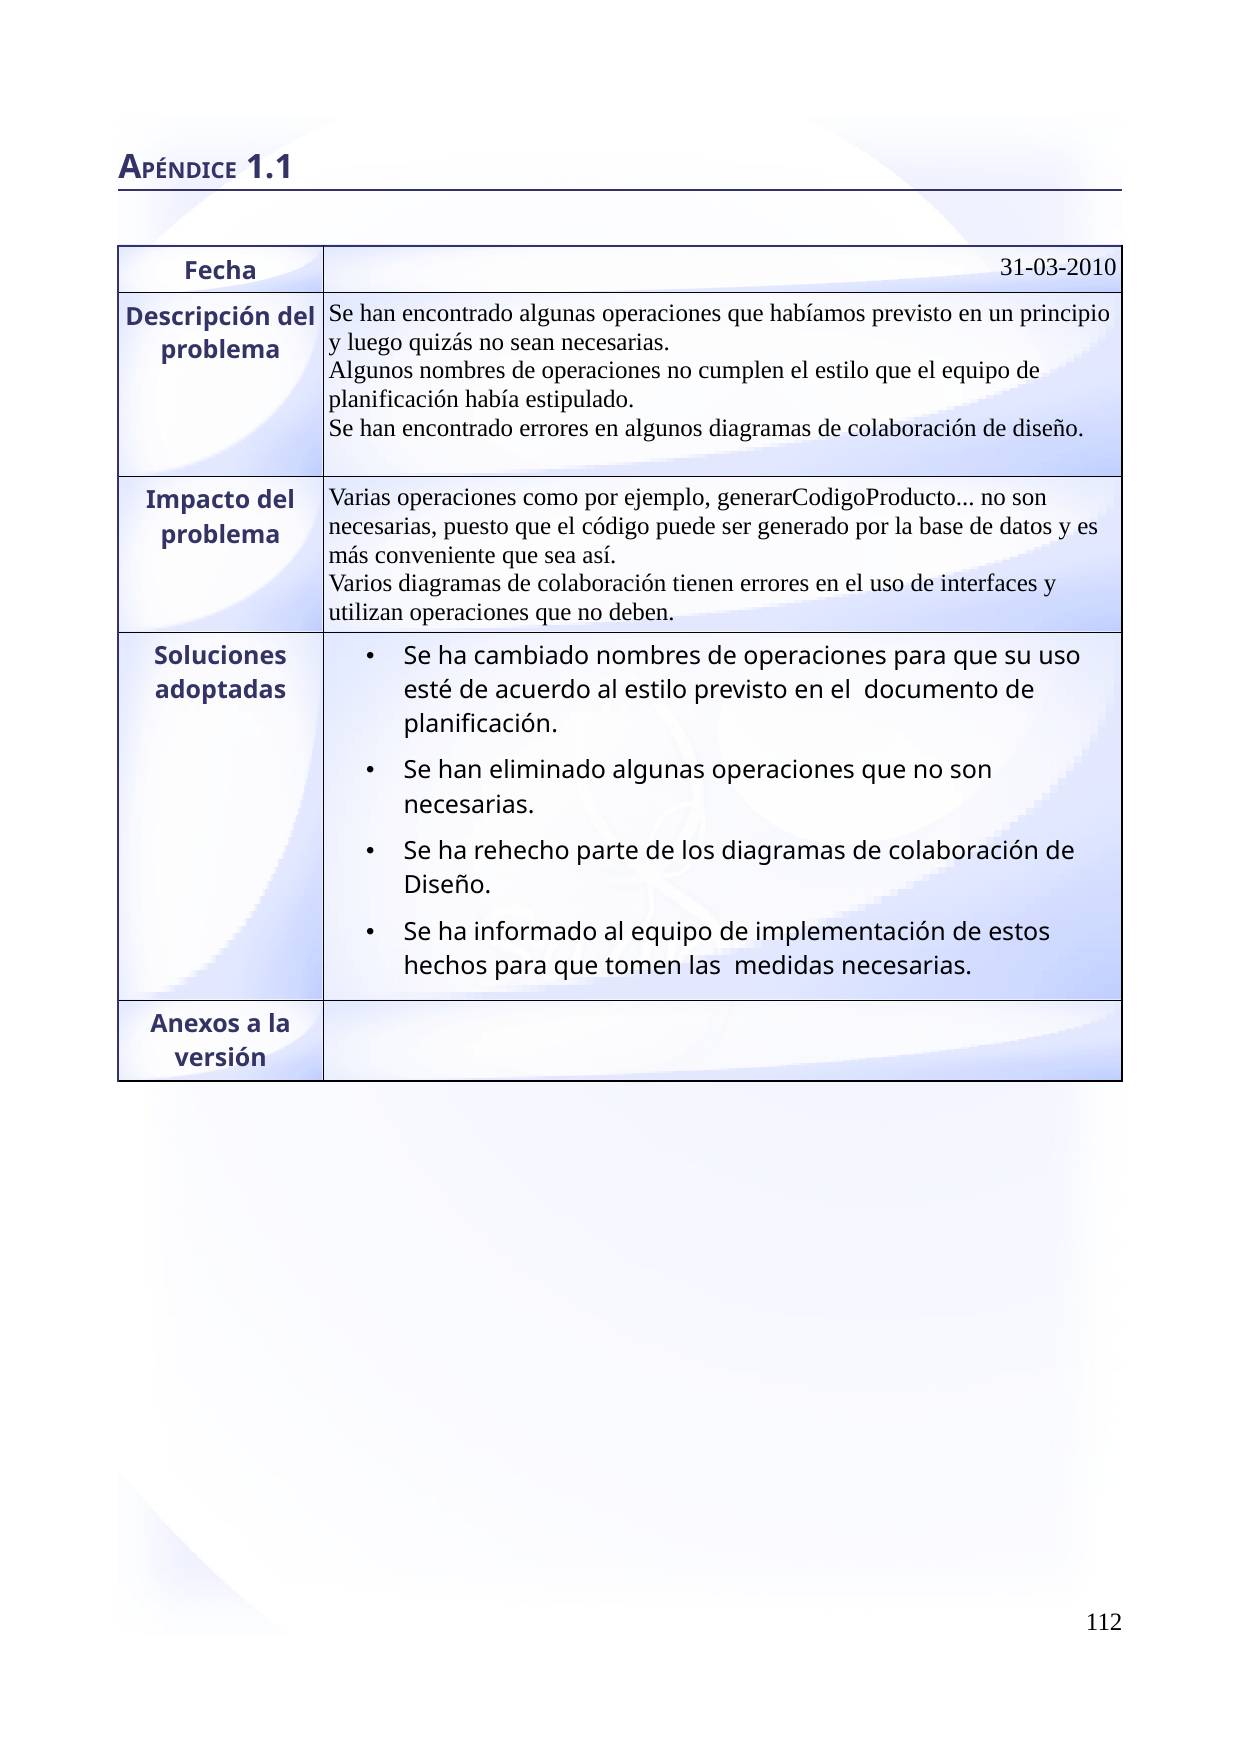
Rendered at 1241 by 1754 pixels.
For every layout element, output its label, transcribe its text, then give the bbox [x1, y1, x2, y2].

table_cell Varias operaciones como por ejemplo, generarCodigoProducto... no son necesarias, puesto que el código puede ser generado por la base de datos y es más conveniente que sea así. Varios diagramas de colaboración tienen errores en el uso de interfaces y utilizan operaciones que no deben. [324, 477, 1121, 632]
table_cell Anexos a la versión [119, 1001, 323, 1079]
table_cell Se ha cambiado nombres de operaciones para que su uso esté de acuerdo al estilo previsto en el documento de planificación. Se han eliminado algunas operaciones que no son necesarias. Se ha rehecho parte de los diagramas de colaboración de Diseño. Se ha informado al equipo de implementación de estos hechos para que tomen las medidas necesarias. [324, 633, 1121, 1000]
picture [118, 191, 1122, 245]
picture [118, 1082, 1122, 1636]
table_header 31-03-2010 [324, 247, 1121, 292]
table_cell Soluciones adoptadas [119, 633, 323, 1000]
subtitle Apéndice 1.1 [118, 143, 1122, 189]
picture [118, 118, 1122, 143]
table_cell Impacto del problema [119, 477, 323, 632]
table_cell [324, 1001, 1121, 1079]
table_cell Descripción del problema [119, 293, 323, 476]
table_cell Se han encontrado algunas operaciones que habíamos previsto en un principio y luego quizás no sean necesarias. Algunos nombres de operaciones no cumplen el estilo que el equipo de planificación había estipulado. Se han encontrado errores en algunos diagramas de colaboración de diseño. [324, 293, 1121, 476]
table_header Fecha [119, 247, 323, 292]
